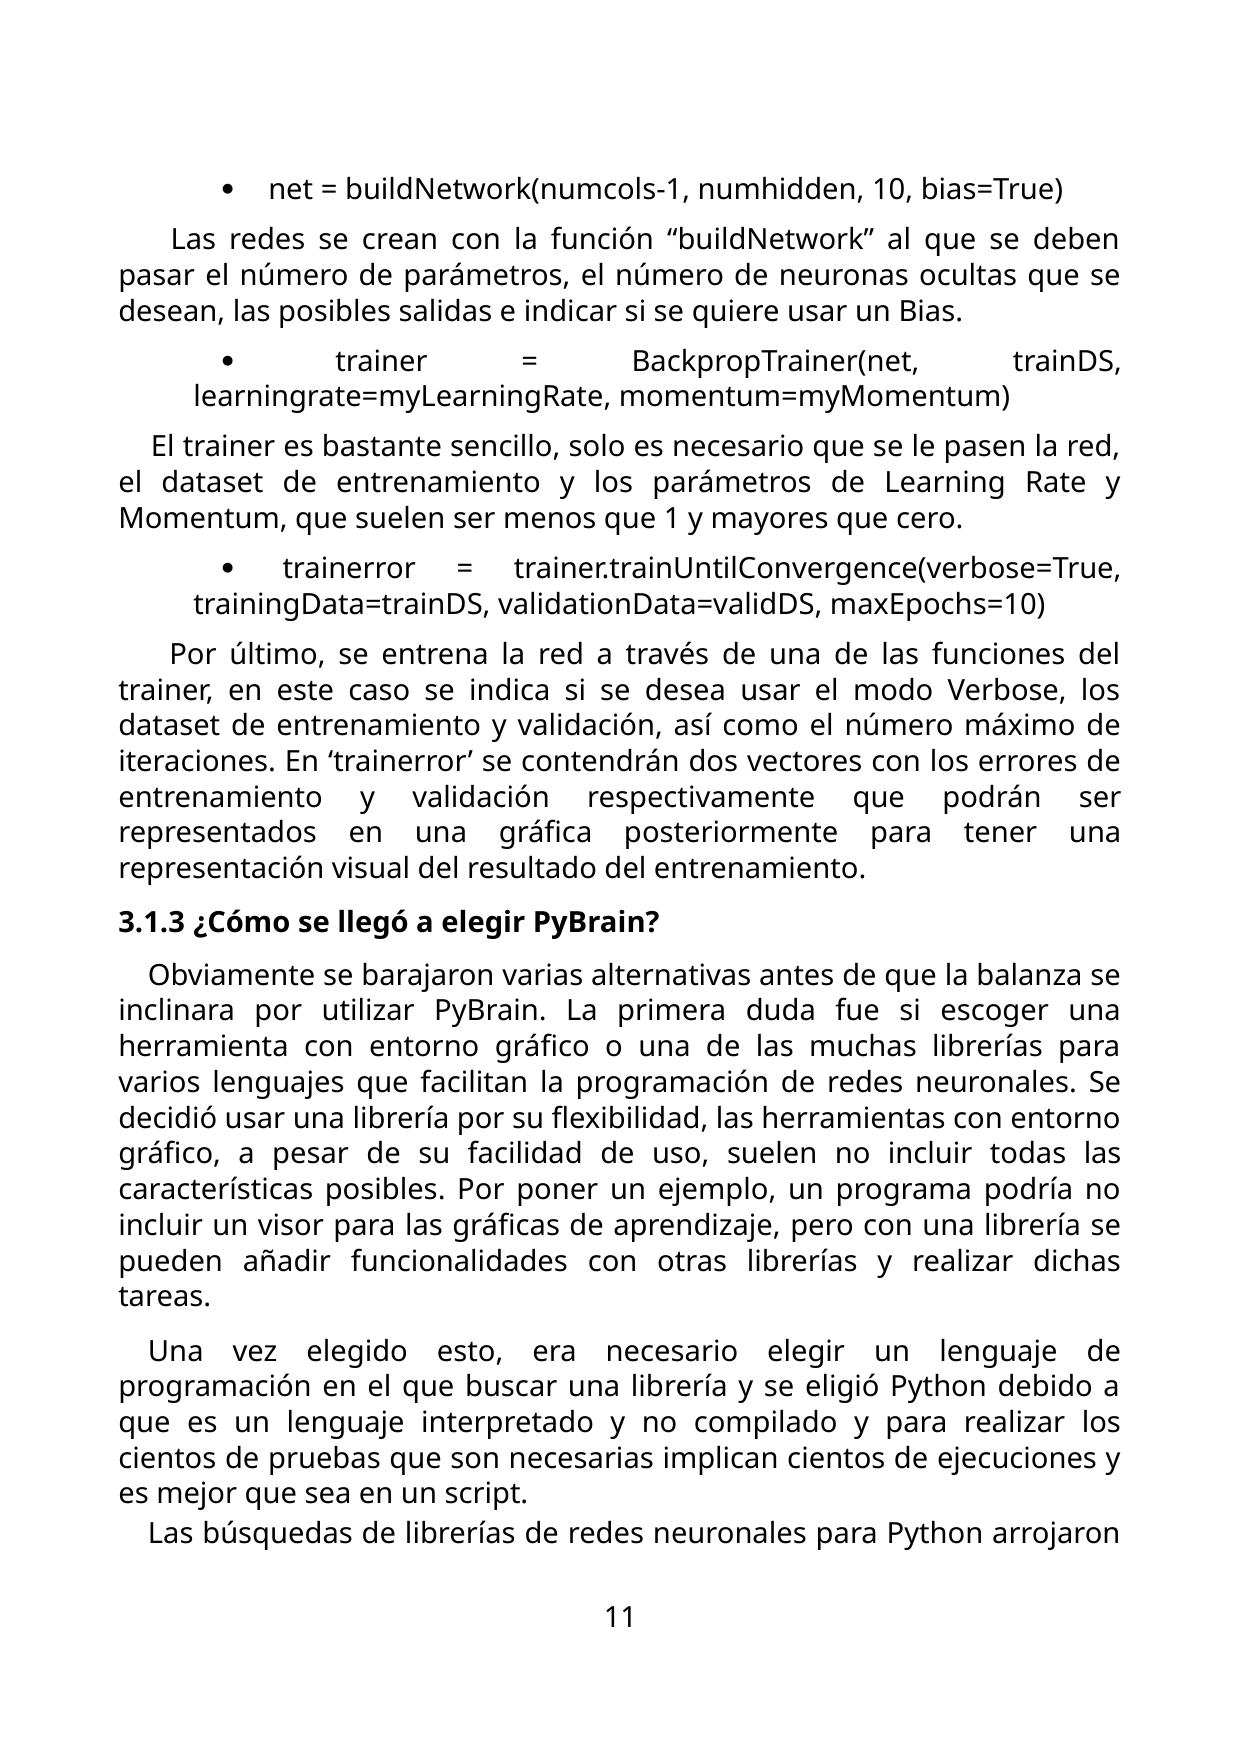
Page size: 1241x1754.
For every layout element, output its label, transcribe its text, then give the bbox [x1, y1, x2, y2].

text Las redes se crean con la función “buildNetwork” al que se deben pasar el número de parámetros, el número de neuronas ocultas que se desean, las posibles salidas e indicar si se quiere usar un Bias. [118, 218, 1122, 329]
text Las búsquedas de librerías de redes neuronales para Python arrojaron [118, 1512, 1122, 1552]
text · net = buildNetwork(numcols-1, numhidden, 10, bias=True) [193, 168, 1122, 208]
text · trainer = BackpropTrainer(net, trainDS, learningrate=myLearningRate, momentum=myMomentum) [193, 340, 1122, 415]
text Obviamente se barajaron varias alternativas antes de que la balanza se inclinara por utilizar PyBrain. La primera duda fue si escoger una herramienta con entorno gráfico o una de las muchas librerías para varios lenguajes que facilitan la programación de redes neuronales. Se decidió usar una librería por su flexibilidad, las herramientas con entorno gráfico, a pesar de su facilidad de uso, suelen no incluir todas las características posibles. Por poner un ejemplo, un programa podría no incluir un visor para las gráficas de aprendizaje, pero con una librería se pueden añadir funcionalidades con otras librerías y realizar dichas tareas. [118, 954, 1122, 1315]
subtitle ¿Cómo se llegó a elegir PyBrain? [118, 902, 1122, 941]
text · trainerror = trainer.trainUntilConvergence(verbose=True, trainingData=trainDS, validationData=validDS, maxEpochs=10) [193, 547, 1122, 623]
text El trainer es bastante sencillo, solo es necesario que se le pasen la red, el dataset de entrenamiento y los parámetros de Learning Rate y Momentum, que suelen ser menos que 1 y mayores que cero. [118, 426, 1122, 537]
text Por último, se entrena la red a través de una de las funciones del trainer, en este caso se indica si se desea usar el modo Verbose, los dataset de entrenamiento y validación, así como el número máximo de iteraciones. En ‘trainerror’ se contendrán dos vectores con los errores de entrenamiento y validación respectivamente que podrán ser representados en una gráfica posteriormente para tener una representación visual del resultado del entrenamiento. [118, 633, 1122, 887]
text Una vez elegido esto, era necesario elegir un lenguaje de programación en el que buscar una librería y se eligió Python debido a que es un lenguaje interpretado y no compilado y para realizar los cientos de pruebas que son necesarias implican cientos de ejecuciones y es mejor que sea en un script. [118, 1330, 1122, 1512]
